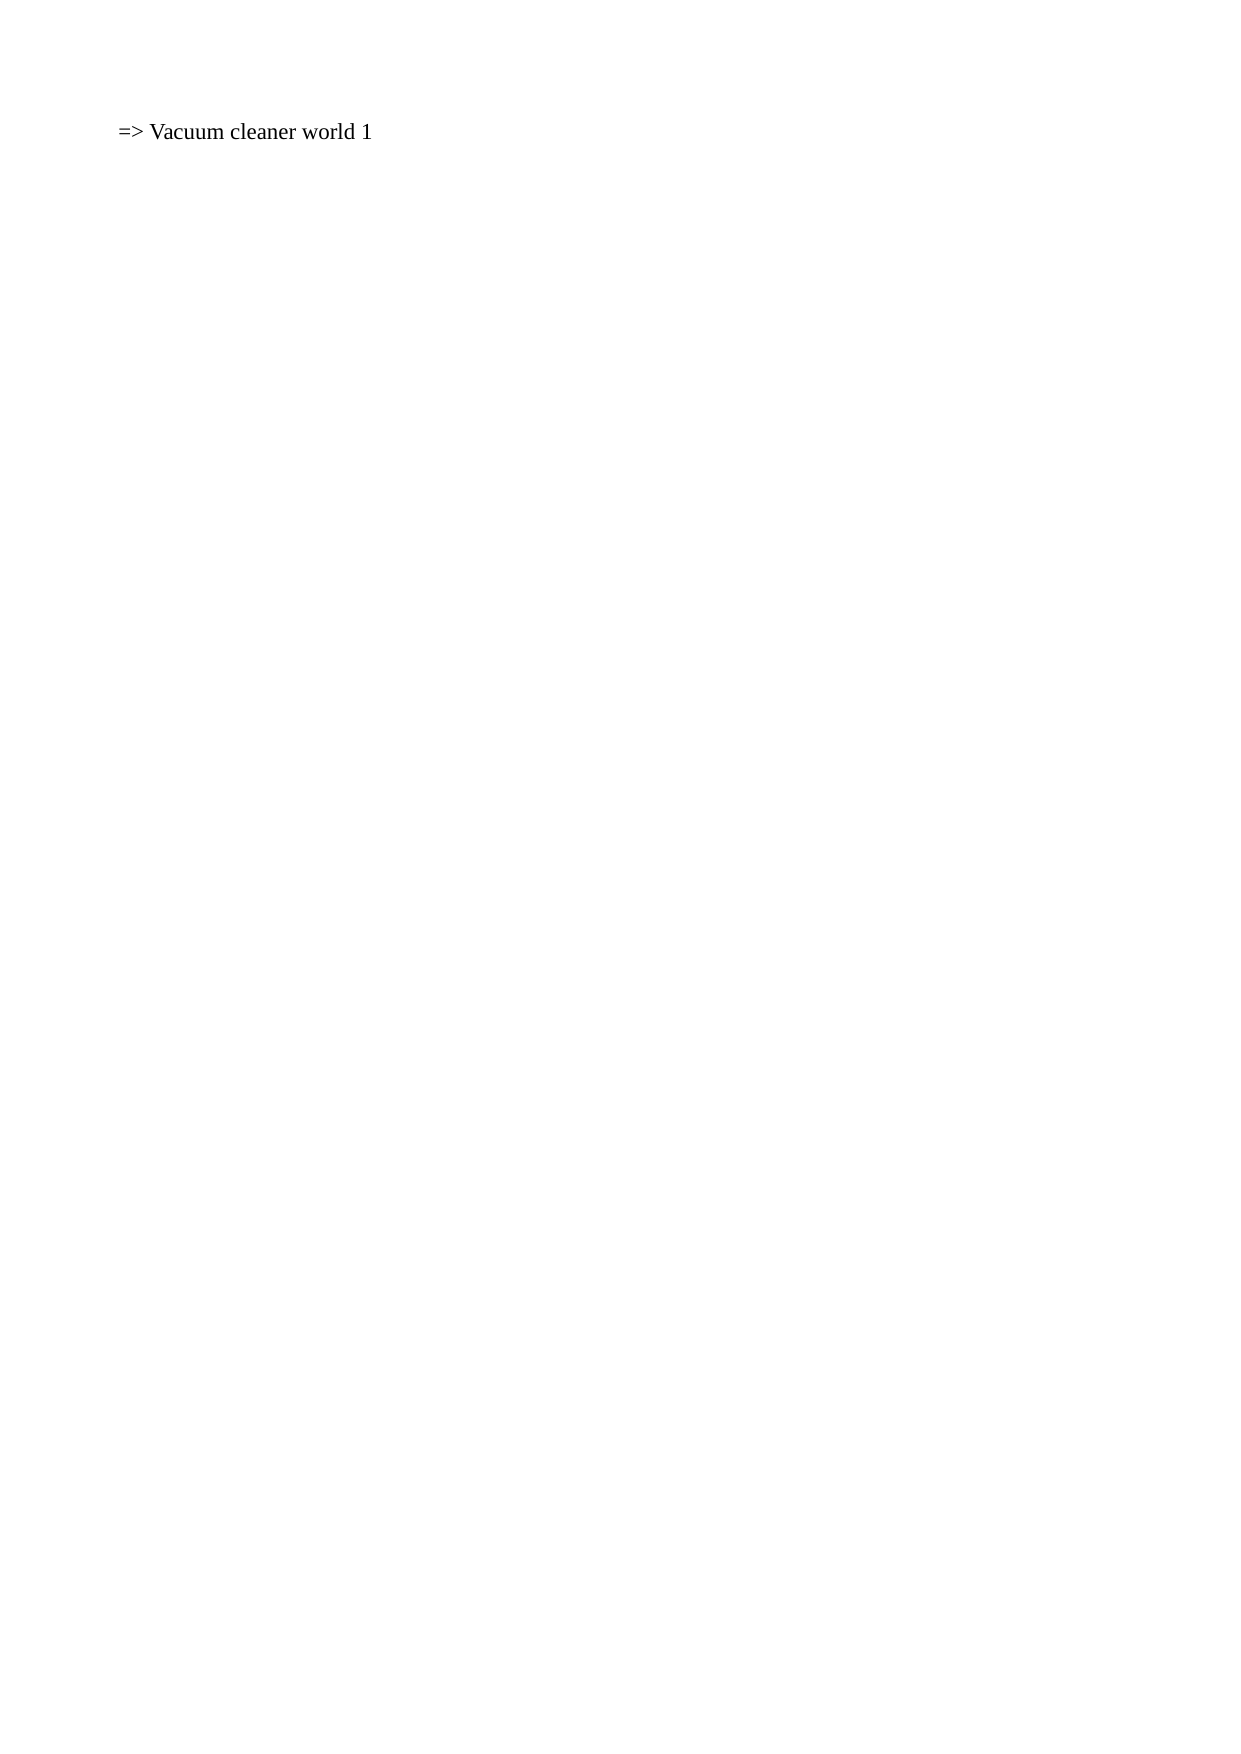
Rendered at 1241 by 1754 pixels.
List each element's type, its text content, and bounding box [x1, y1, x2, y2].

text => Vacuum cleaner world 1 [118, 118, 1122, 144]
